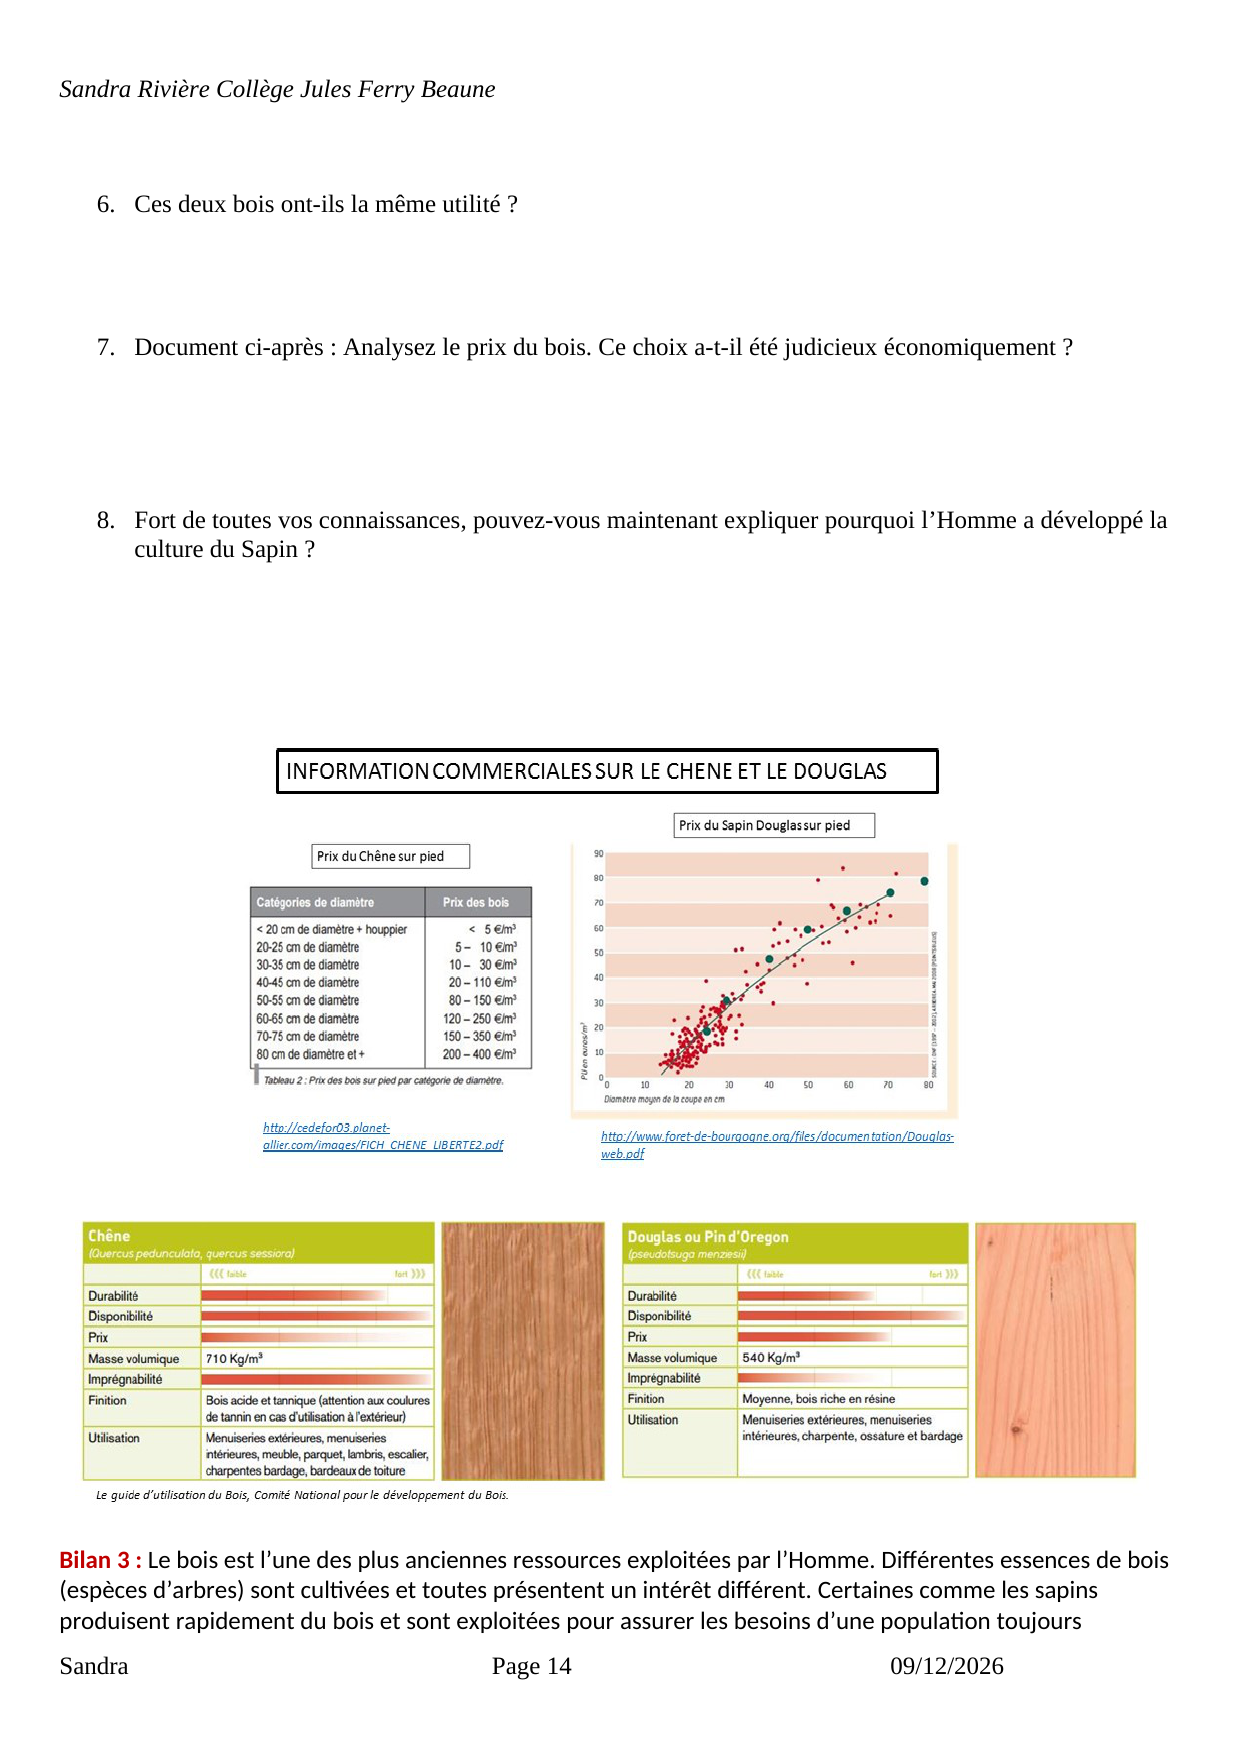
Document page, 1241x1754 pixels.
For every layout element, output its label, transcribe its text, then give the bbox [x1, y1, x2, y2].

list Document ci-après : Analysez le prix du bois. Ce choix a-t-il été judicieux économiquement ? [97, 332, 1196, 361]
text Bilan 3 : Le bois est l’une des plus anciennes ressources exploitées par l’Homme. Différentes essences de bois (espèces d’arbres) sont cultivées et toutes présentent un intérêt différent. Certaines comme les sapins produisent rapidement du bois et sont exploitées pour assurer les besoins d’une population toujours [59, 1544, 1196, 1635]
list Fort de toutes vos connaissances, pouvez-vous maintenant expliquer pourquoi l’Homme a développé la culture du Sapin ? [97, 505, 1196, 562]
list Ces deux bois ont-ils la même utilité ? [97, 189, 1196, 217]
